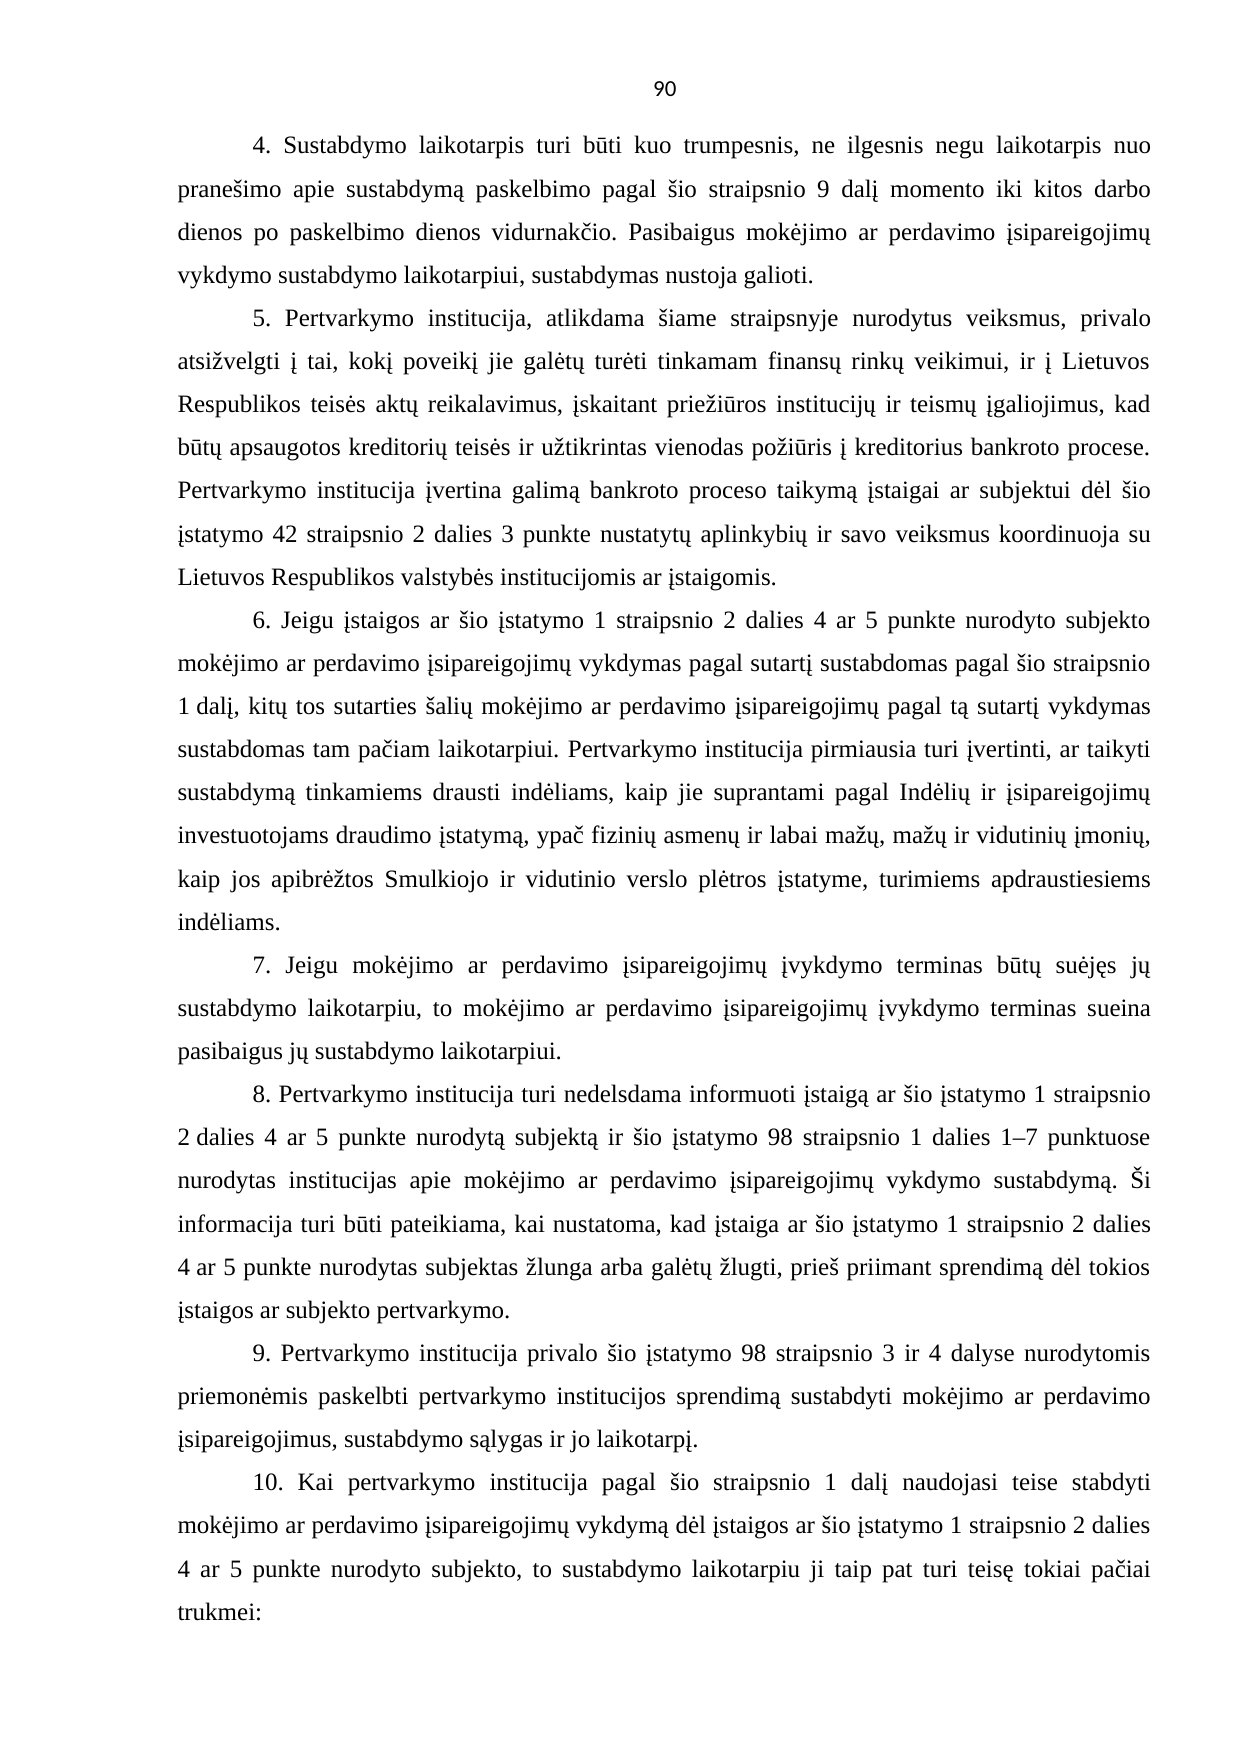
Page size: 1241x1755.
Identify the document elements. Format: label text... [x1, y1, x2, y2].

text 5. Pertvarkymo institucija, atlikdama šiame straipsnyje nurodytus veiksmus, privalo atsižvelgti į tai, kokį poveikį jie galėtų turėti tinkamam finansų rinkų veikimui, ir į Lietuvos Respublikos teisės aktų reikalavimus, įskaitant priežiūros institucijų ir teismų įgaliojimus, kad būtų apsaugotos kreditorių teisės ir užtikrintas vienodas požiūris į kreditorius bankroto procese. Pertvarkymo institucija įvertina galimą bankroto proceso taikymą įstaigai ar subjektui dėl šio įstatymo 42 straipsnio 2 dalies 3 punkte nustatytų aplinkybių ir savo veiksmus koordinuoja su Lietuvos Respublikos valstybės institucijomis ar įstaigomis. [177, 303, 1152, 591]
text 6. Jeigu įstaigos ar šio įstatymo 1 straipsnio 2 dalies 4 ar 5 punkte nurodyto subjekto mokėjimo ar perdavimo įsipareigojimų vykdymas pagal sutartį sustabdomas pagal šio straipsnio 1 dalį, kitų tos sutarties šalių mokėjimo ar perdavimo įsipareigojimų pagal tą sutartį vykdymas sustabdomas tam pačiam laikotarpiui. Pertvarkymo institucija pirmiausia turi įvertinti, ar taikyti sustabdymą tinkamiems drausti indėliams, kaip jie suprantami pagal Indėlių ir įsipareigojimų investuotojams draudimo įstatymą, ypač fizinių asmenų ir labai mažų, mažų ir vidutinių įmonių, kaip jos apibrėžtos Smulkiojo ir vidutinio verslo plėtros įstatyme, turimiems apdraustiesiems indėliams. [177, 605, 1152, 936]
text 4. Sustabdymo laikotarpis turi būti kuo trumpesnis, ne ilgesnis negu laikotarpis nuo pranešimo apie sustabdymą paskelbimo pagal šio straipsnio 9 dalį momento iki kitos darbo dienos po paskelbimo dienos vidurnakčio. Pasibaigus mokėjimo ar perdavimo įsipareigojimų vykdymo sustabdymo laikotarpiui, sustabdymas nustoja galioti. [177, 131, 1152, 289]
text 9. Pertvarkymo institucija privalo šio įstatymo 98 straipsnio 3 ir 4 dalyse nurodytomis priemonėmis paskelbti pertvarkymo institucijos sprendimą sustabdyti mokėjimo ar perdavimo įsipareigojimus, sustabdymo sąlygas ir jo laikotarpį. [177, 1338, 1152, 1453]
text 7. Jeigu mokėjimo ar perdavimo įsipareigojimų įvykdymo terminas būtų suėjęs jų sustabdymo laikotarpiu, to mokėjimo ar perdavimo įsipareigojimų įvykdymo terminas sueina pasibaigus jų sustabdymo laikotarpiui. [177, 950, 1152, 1065]
text 8. Pertvarkymo institucija turi nedelsdama informuoti įstaigą ar šio įstatymo 1 straipsnio 2 dalies 4 ar 5 punkte nurodytą subjektą ir šio įstatymo 98 straipsnio 1 dalies 1‒7 punktuose nurodytas institucijas apie mokėjimo ar perdavimo įsipareigojimų vykdymo sustabdymą. Ši informacija turi būti pateikiama, kai nustatoma, kad įstaiga ar šio įstatymo 1 straipsnio 2 dalies 4 ar 5 punkte nurodytas subjektas žlunga arba galėtų žlugti, prieš priimant sprendimą dėl tokios įstaigos ar subjekto pertvarkymo. [177, 1079, 1152, 1324]
text 10. Kai pertvarkymo institucija pagal šio straipsnio 1 dalį naudojasi teise stabdyti mokėjimo ar perdavimo įsipareigojimų vykdymą dėl įstaigos ar šio įstatymo 1 straipsnio 2 dalies 4 ar 5 punkte nurodyto subjekto, to sustabdymo laikotarpiu ji taip pat turi teisę tokiai pačiai trukmei: [177, 1467, 1152, 1626]
